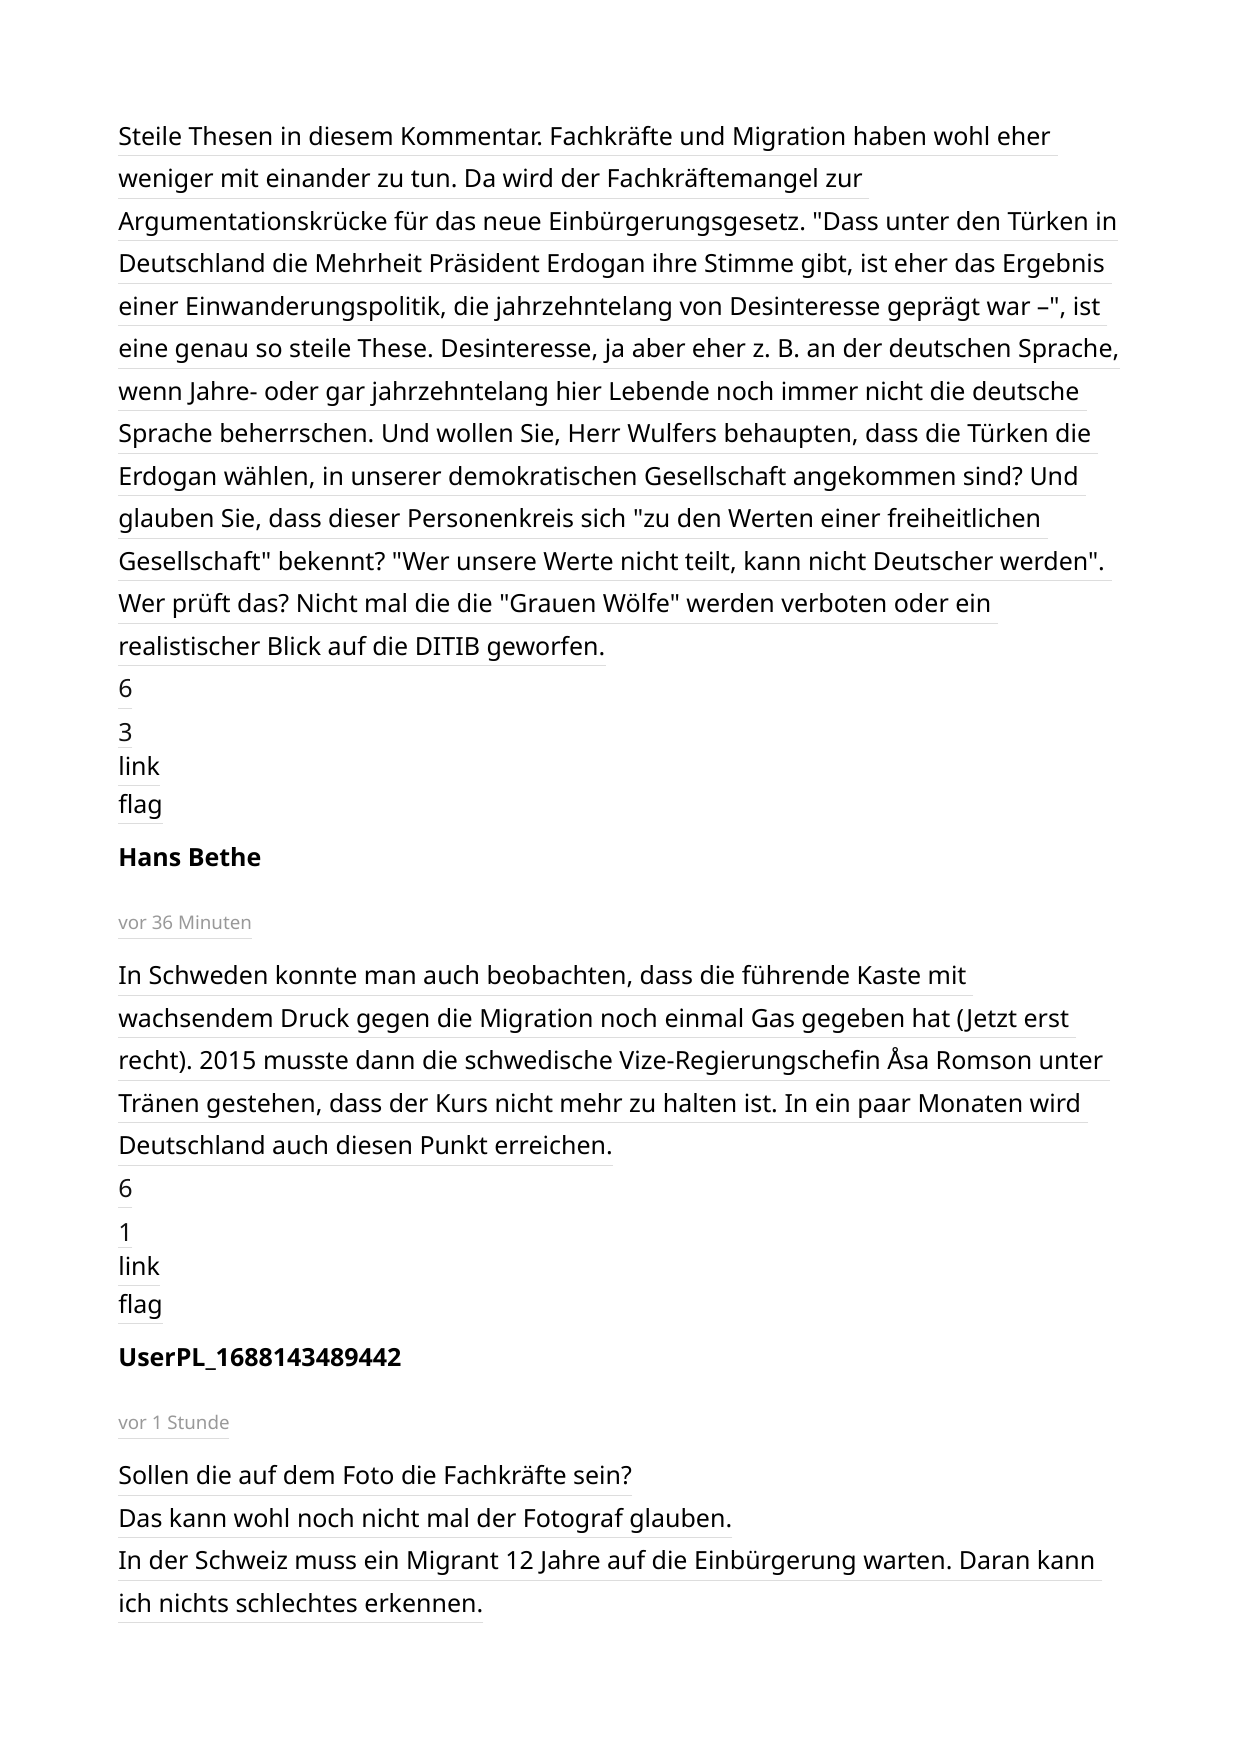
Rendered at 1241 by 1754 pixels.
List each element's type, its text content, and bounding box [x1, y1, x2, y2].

text 6 [118, 1171, 1122, 1208]
text link [118, 1248, 1122, 1286]
text UserPL_1688143489442 [118, 1340, 1122, 1374]
text In Schweden konnte man auch beobachten, dass die führende Kaste mit wachsendem Druck gegen die Migration noch einmal Gas gegeben hat (Jetzt erst recht). 2015 musste dann die schwedische Vize-Regierungschefin Åsa Romson unter Tränen gestehen, dass der Kurs nicht mehr zu halten ist. In ein paar Monaten wird Deutschland auch diesen Punkt erreichen. [118, 958, 1122, 1166]
text flag [118, 786, 1122, 824]
text Steile Thesen in diesem Kommentar. Fachkräfte und Migration haben wohl eher weniger mit einander zu tun. Da wird der Fachkräftemangel zur Argumentationskrücke für das neue Einbürgerungsgesetz. "Dass unter den Türken in Deutschland die Mehrheit Präsident Erdogan ihre Stimme gibt, ist eher das Ergebnis einer Einwanderungspolitik, die jahrzehntelang von Desinteresse geprägt war –", ist eine genau so steile These. Desinteresse, ja aber eher z. B. an der deutschen Sprache, wenn Jahre- oder gar jahrzehntelang hier Lebende noch immer nicht die deutsche Sprache beherrschen. Und wollen Sie, Herr Wulfers behaupten, dass die Türken die Erdogan wählen, in unserer demokratischen Gesellschaft angekommen sind? Und glauben Sie, dass dieser Personenkreis sich "zu den Werten einer freiheitlichen Gesellschaft" bekennt? "Wer unsere Werte nicht teilt, kann nicht Deutscher werden". Wer prüft das? Nicht mal die die "Grauen Wölfe" werden verboten oder ein realistischer Blick auf die DITIB geworfen. [118, 118, 1122, 666]
text link [118, 748, 1122, 786]
text Sollen die auf dem Foto die Fachkräfte sein? Das kann wohl noch nicht mal der Fotograf glauben. In der Schweiz muss ein Migrant 12 Jahre auf die Einbürgerung warten. Daran kann ich nichts schlechtes erkennen. [118, 1458, 1122, 1623]
text vor 36 Minuten [118, 909, 1117, 939]
text 1 [118, 1213, 1122, 1248]
text 6 [118, 671, 1122, 709]
text Hans Bethe [118, 840, 1122, 874]
text flag [118, 1286, 1122, 1324]
text vor 1 Stunde [118, 1409, 1117, 1439]
text 3 [118, 713, 1122, 748]
